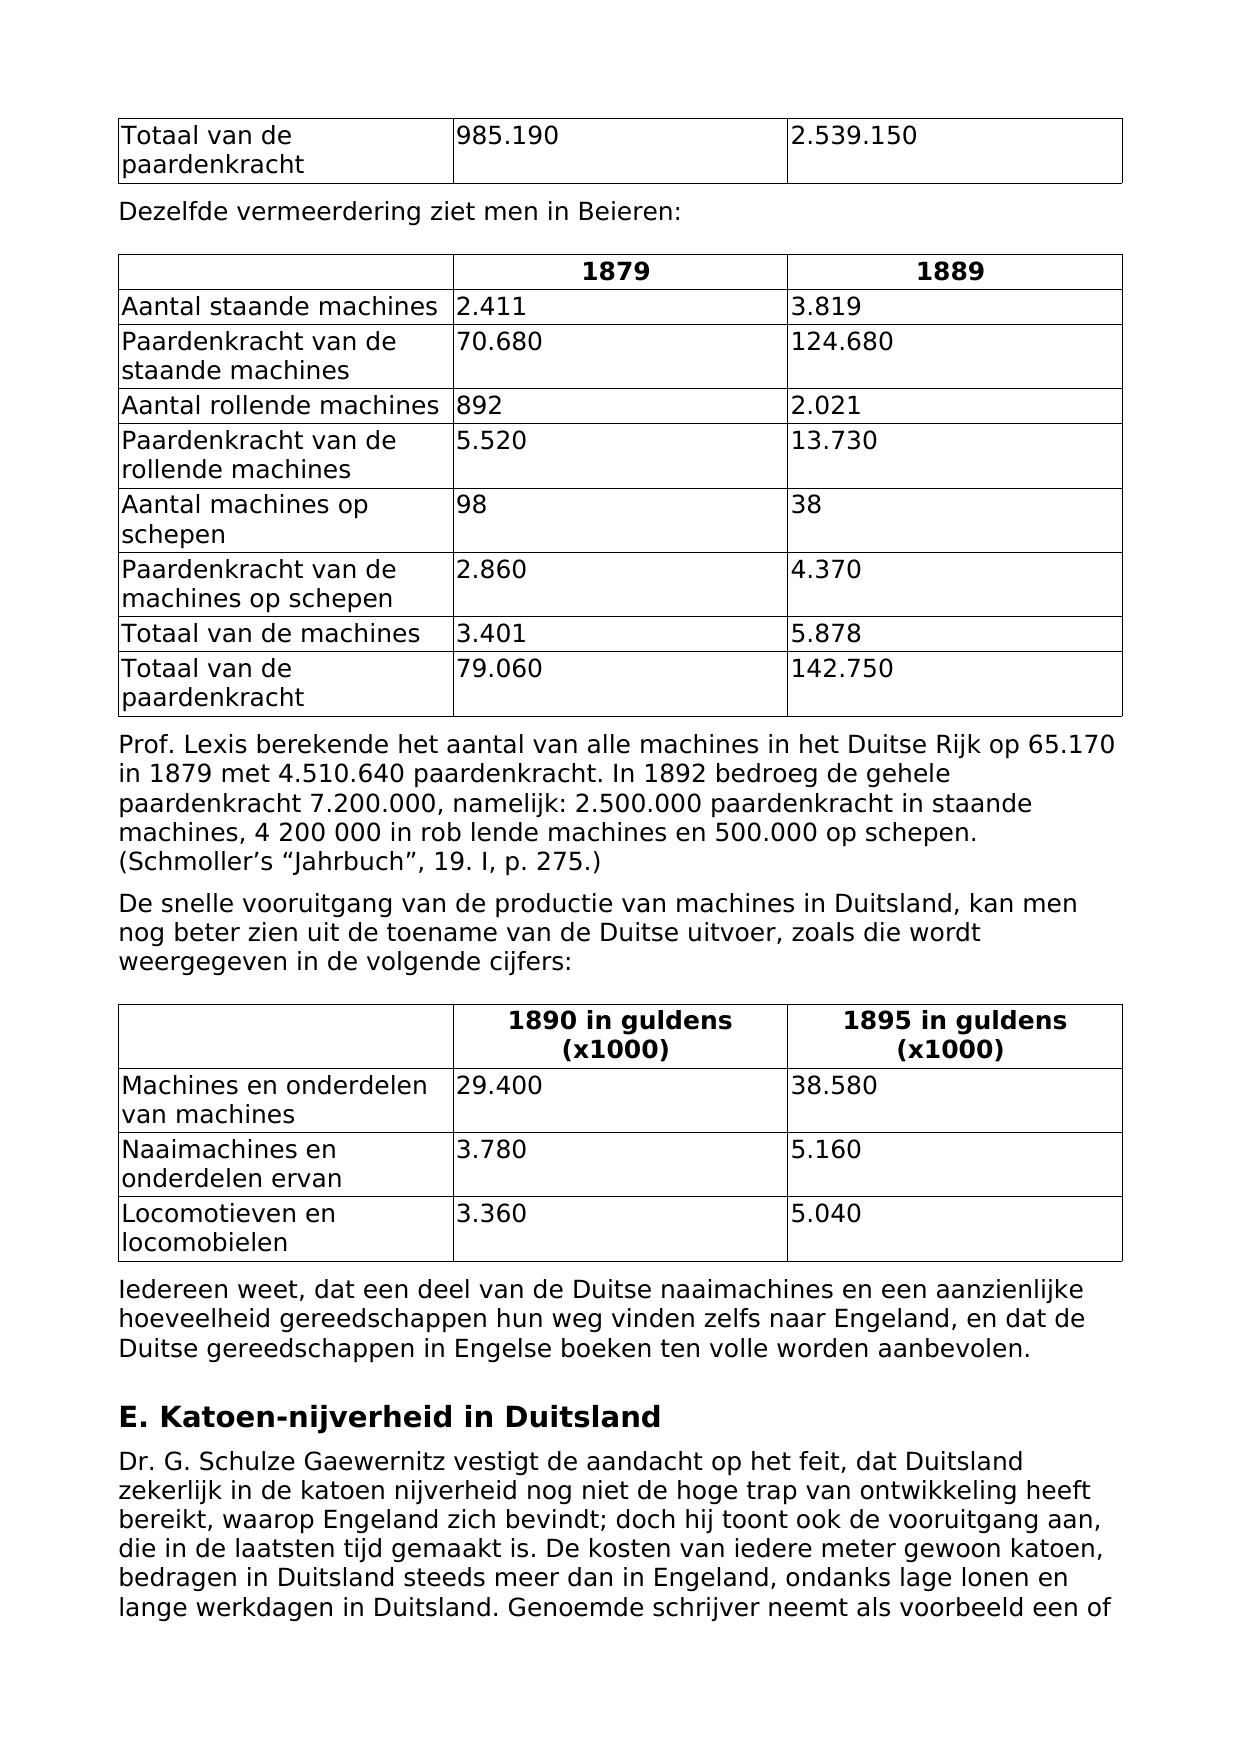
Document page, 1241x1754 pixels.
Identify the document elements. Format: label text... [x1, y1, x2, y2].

table_cell 38.580 [788, 1069, 1122, 1132]
table_cell Totaal van de paardenkracht [119, 119, 453, 182]
text Dezelfde vermeerdering ziet men in Beieren: [118, 197, 1122, 226]
table_cell 38 [788, 489, 1122, 552]
table_cell 3.819 [788, 290, 1122, 324]
table_cell 142.750 [788, 652, 1122, 716]
text De snelle vooruitgang van de productie van machines in Duitsland, kan men nog beter zien uit de toename van de Duitse uitvoer, zoals die wordt weergegeven in de volgende cijfers: [118, 889, 1122, 976]
table_cell 892 [454, 389, 787, 423]
table_cell 2.860 [454, 553, 787, 616]
table_cell 5.160 [788, 1133, 1122, 1196]
table_cell Totaal van de paardenkracht [119, 652, 453, 716]
table_cell Paardenkracht van de staande machines [119, 325, 453, 388]
table_cell 3.780 [454, 1133, 787, 1196]
table_cell 5.040 [788, 1197, 1122, 1261]
text Iedereen weet, dat een deel van de Duitse naaimachines en een aanzienlijke hoeveelheid gereedschappen hun weg vinden zelfs naar Engeland, en dat de Duitse gereedschappen in Engelse boeken ten volle worden aanbevolen. [118, 1276, 1122, 1363]
table_cell 79.060 [454, 652, 787, 716]
text Dr. G. Schulze Gaewernitz vestigt de aandacht op het feit, dat Duitsland zekerlijk in de katoen nijverheid nog niet de hoge trap van ontwikkeling heeft bereikt, waarop Engeland zich bevindt; doch hij toont ook de vooruitgang aan, die in de laatsten tijd gemaakt is. De kosten van iedere meter gewoon katoen, bedragen in Duitsland steeds meer dan in Engeland, ondanks lage lonen en lange werkdagen in Duitsland. Genoemde schrijver neemt als voorbeeld een of [118, 1447, 1122, 1622]
table_cell 2.411 [454, 290, 787, 324]
table_cell 5.520 [454, 424, 787, 488]
text Prof. Lexis berekende het aantal van alle machines in het Duitse Rijk op 65.170 in 1879 met 4.510.640 paardenkracht. In 1892 bedroeg de gehele paardenkracht 7.200.000, namelijk: 2.500.000 paardenkracht in staande machines, 4 200 000 in rob lende machines en 500.000 op schepen. (Schmoller’s “Jahrbuch”, 19. I, p. 275.) [118, 730, 1122, 876]
table_cell 2.021 [788, 389, 1122, 423]
subtitle E. Katoen-nijverheid in Duitsland [118, 1401, 1122, 1434]
table_cell Aantal staande machines [119, 290, 453, 324]
table_header [119, 255, 453, 289]
table_cell 3.360 [454, 1197, 787, 1261]
table_cell 13.730 [788, 424, 1122, 488]
table_header 1879 [454, 255, 787, 289]
table_cell 70.680 [454, 325, 787, 388]
table_cell Locomotieven en locomobielen [119, 1197, 453, 1261]
table_cell 124.680 [788, 325, 1122, 388]
table_cell Aantal rollende machines [119, 389, 453, 423]
table_header 1895 in guldens (x1000) [788, 1005, 1122, 1068]
table_cell 985.190 [454, 119, 787, 182]
table_cell 4.370 [788, 553, 1122, 616]
table_cell Paardenkracht van de rollende machines [119, 424, 453, 488]
table_cell Naaimachines en onderdelen ervan [119, 1133, 453, 1196]
table_cell Totaal van de machines [119, 617, 453, 651]
table_cell 2.539.150 [788, 119, 1122, 182]
table_cell Aantal machines op schepen [119, 489, 453, 552]
table_cell 5.878 [788, 617, 1122, 651]
table_cell Machines en onderdelen van machines [119, 1069, 453, 1132]
table_cell 29.400 [454, 1069, 787, 1132]
table_header 1890 in guldens (x1000) [454, 1005, 787, 1068]
table_cell 98 [454, 489, 787, 552]
table_header [119, 1005, 453, 1068]
table_cell 3.401 [454, 617, 787, 651]
table_header 1889 [788, 255, 1122, 289]
table_cell Paardenkracht van de machines op schepen [119, 553, 453, 616]
